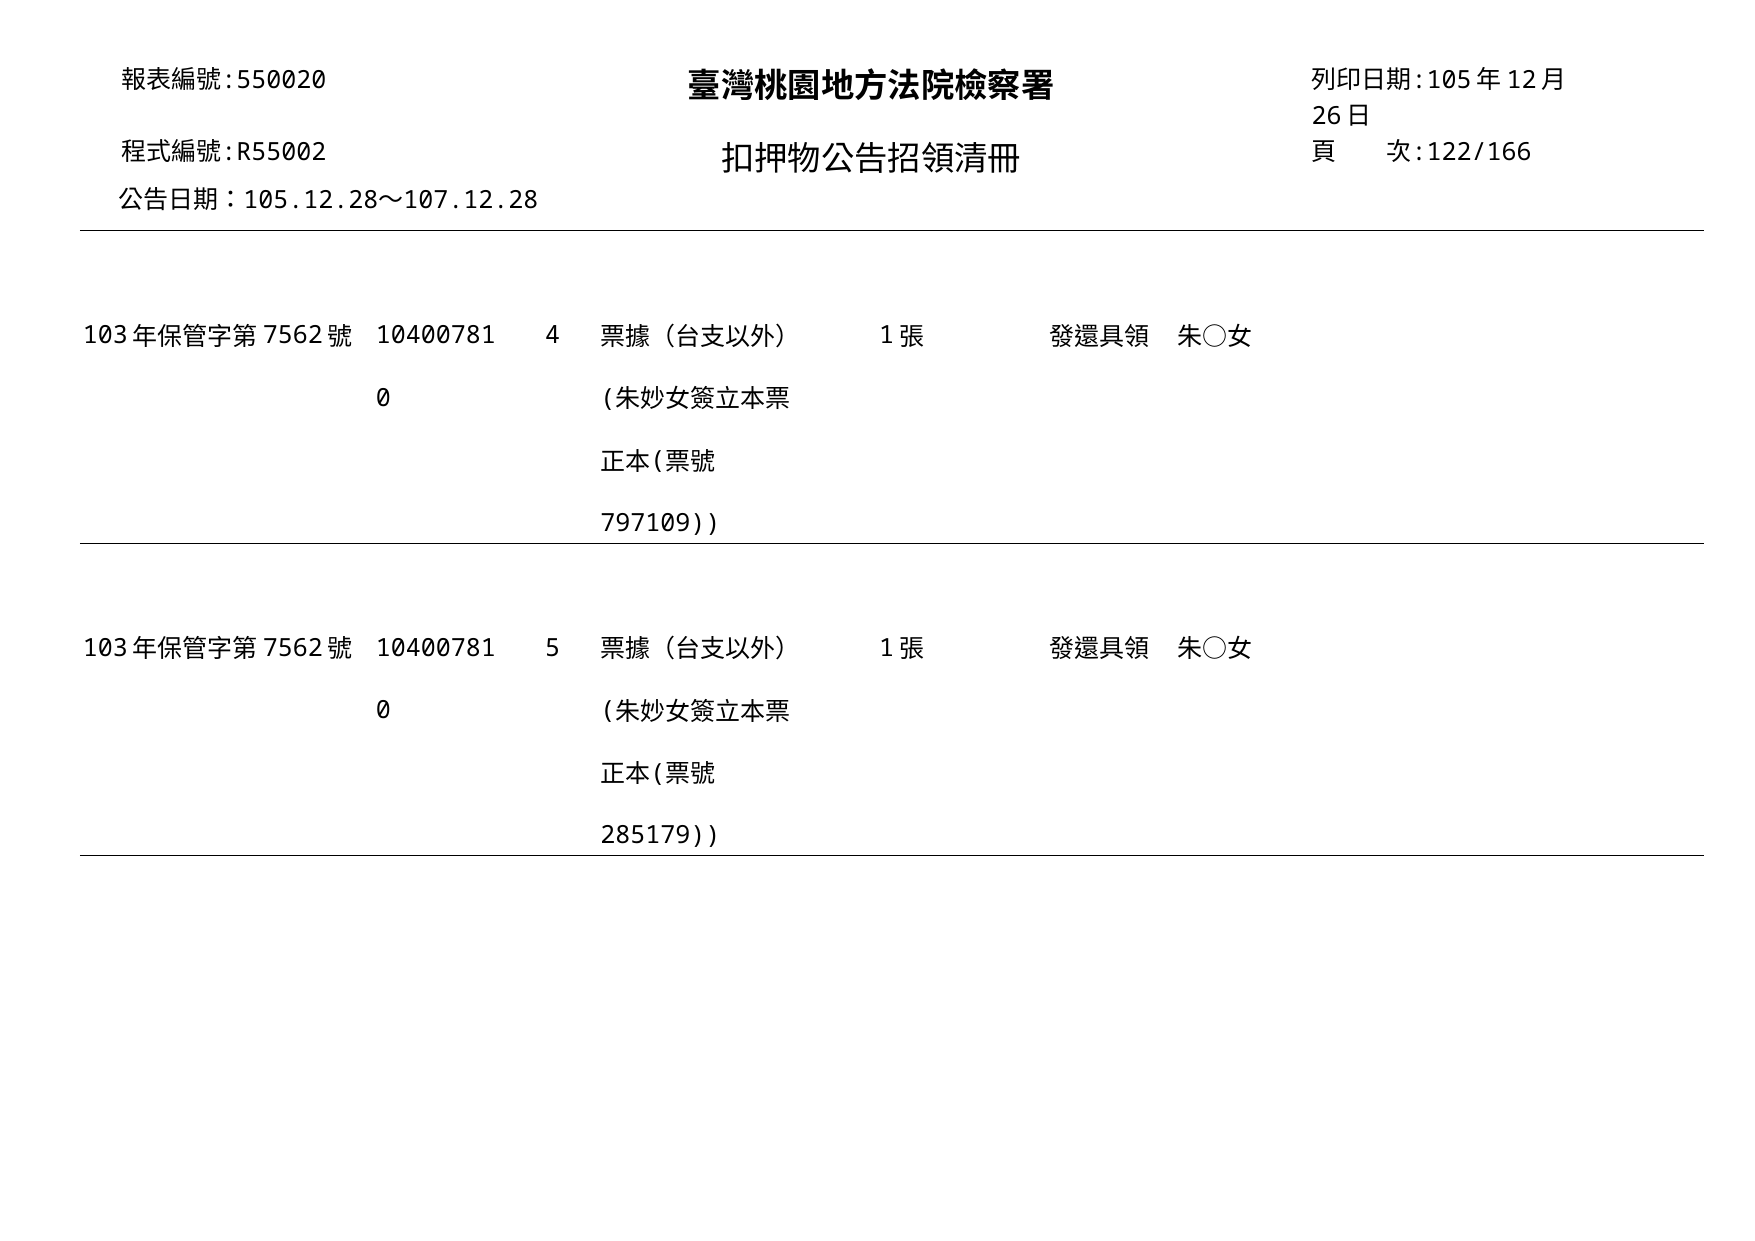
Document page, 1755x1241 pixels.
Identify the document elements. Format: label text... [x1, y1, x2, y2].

table_cell 103年保管字第7562號 [80, 544, 373, 855]
table_cell [1317, 544, 1575, 855]
table_cell 票據（台支以外）(朱妙女簽立本票正本(票號285179)) [597, 544, 807, 855]
table_cell 104007810 [373, 544, 507, 855]
table_cell 5 [507, 544, 597, 855]
table_cell 朱○女 [1175, 544, 1317, 855]
table_cell [1317, 231, 1575, 542]
table_cell [1575, 544, 1704, 855]
table_cell [927, 544, 1046, 855]
table_cell 發還具領 [1046, 231, 1175, 542]
table_cell 票據（台支以外）(朱妙女簽立本票正本(票號797109)) [597, 231, 807, 542]
table_cell 1張 [808, 231, 927, 542]
table_cell 104007810 [373, 231, 507, 542]
table_cell 4 [507, 231, 597, 542]
table_cell 朱○女 [1175, 231, 1317, 542]
table_cell 103年保管字第7562號 [80, 231, 373, 542]
table_cell 1張 [808, 544, 927, 855]
table_cell 發還具領 [1046, 544, 1175, 855]
table_cell [1575, 231, 1704, 542]
table_cell [927, 231, 1046, 542]
